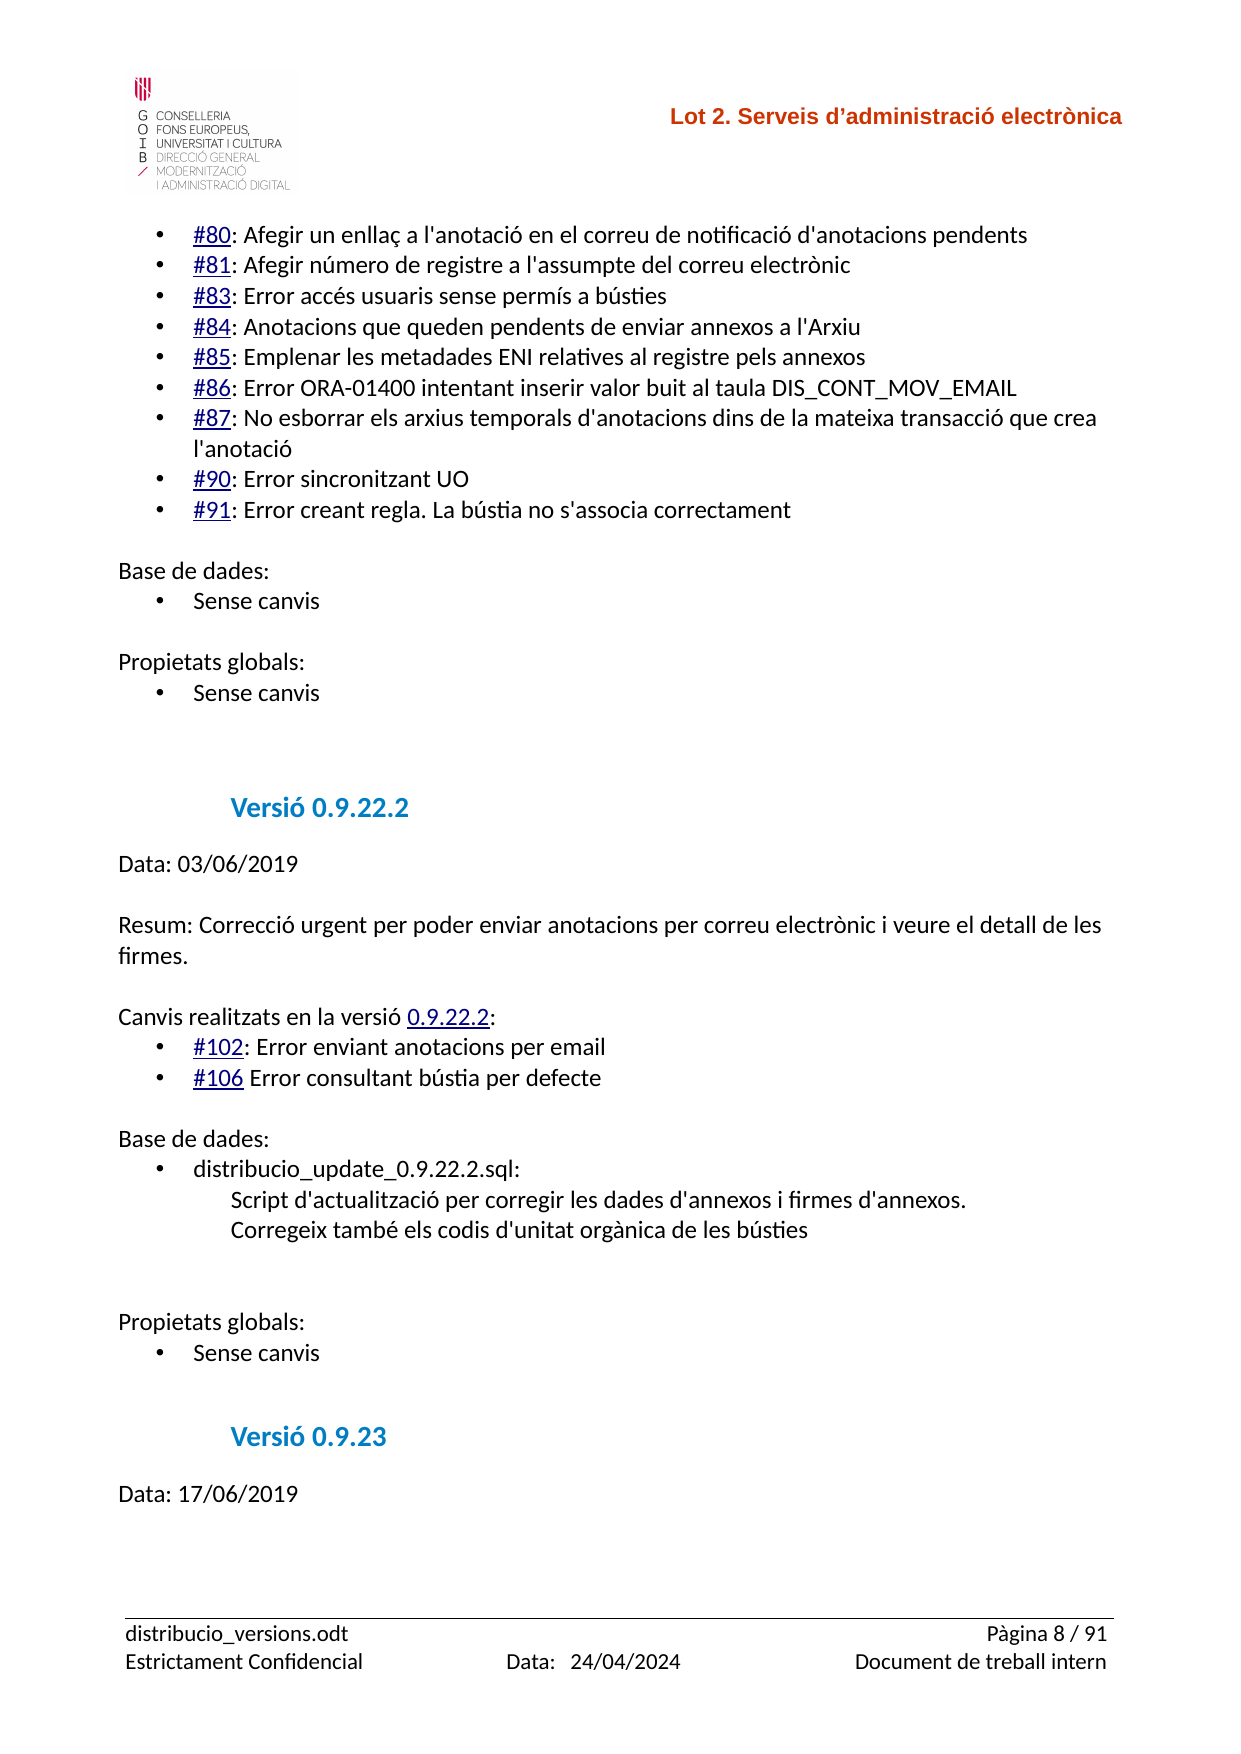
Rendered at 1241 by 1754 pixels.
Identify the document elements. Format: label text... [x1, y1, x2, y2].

list distribucio_update_0.9.22.2.sql: [156, 1154, 1122, 1184]
text Resum: Correcció urgent per poder enviar anotacions per correu electrònic i veure el detall de les firmes. [118, 909, 1122, 971]
text Data: 17/06/2019 [118, 1478, 1122, 1508]
list #102: Error enviant anotacions per email [156, 1032, 1122, 1062]
picture [126, 70, 299, 197]
list #91: Error creant regla. La bústia no s'associa correctament [156, 494, 1122, 524]
list #90: Error sincronitzant UO [156, 463, 1122, 494]
subtitle Versió 0.9.23 [153, 1418, 1122, 1454]
list #81: Afegir número de registre a l'assumpte del correu electrònic [156, 250, 1122, 280]
text Canvis realitzats en la versió 0.9.22.2: [118, 1001, 1122, 1032]
list Sense canvis [156, 1337, 1122, 1367]
text Data: 03/06/2019 [118, 848, 1122, 879]
list #85: Emplenar les metadades ENI relatives al registre pels annexos [156, 341, 1122, 372]
list #83: Error accés usuaris sense permís a bústies [156, 280, 1122, 311]
list Sense canvis [156, 585, 1122, 616]
list #84: Anotacions que queden pendents de enviar annexos a l'Arxiu [156, 311, 1122, 341]
list #87: No esborrar els arxius temporals d'anotacions dins de la mateixa transacció que crea l'anotació [156, 402, 1122, 463]
text Base de dades: [118, 1123, 1122, 1154]
list Script d'actualització per corregir les dades d'annexos i firmes d'annexos. [193, 1184, 1122, 1215]
list #86: Error ORA-01400 intentant inserir valor buit al taula DIS_CONT_MOV_EMAIL [156, 372, 1122, 402]
subtitle Versió 0.9.22.2 [153, 789, 1122, 825]
list #106 Error consultant bústia per defecte [156, 1062, 1122, 1093]
text Propietats globals: [118, 1306, 1122, 1337]
text Base de dades: [118, 555, 1122, 585]
list Corregeix també els codis d'unitat orgànica de les bústies [193, 1215, 1122, 1245]
list Sense canvis [156, 677, 1122, 707]
text Propietats globals: [118, 646, 1122, 677]
list #80: Afegir un enllaç a l'anotació en el correu de notificació d'anotacions pendents [156, 219, 1122, 250]
